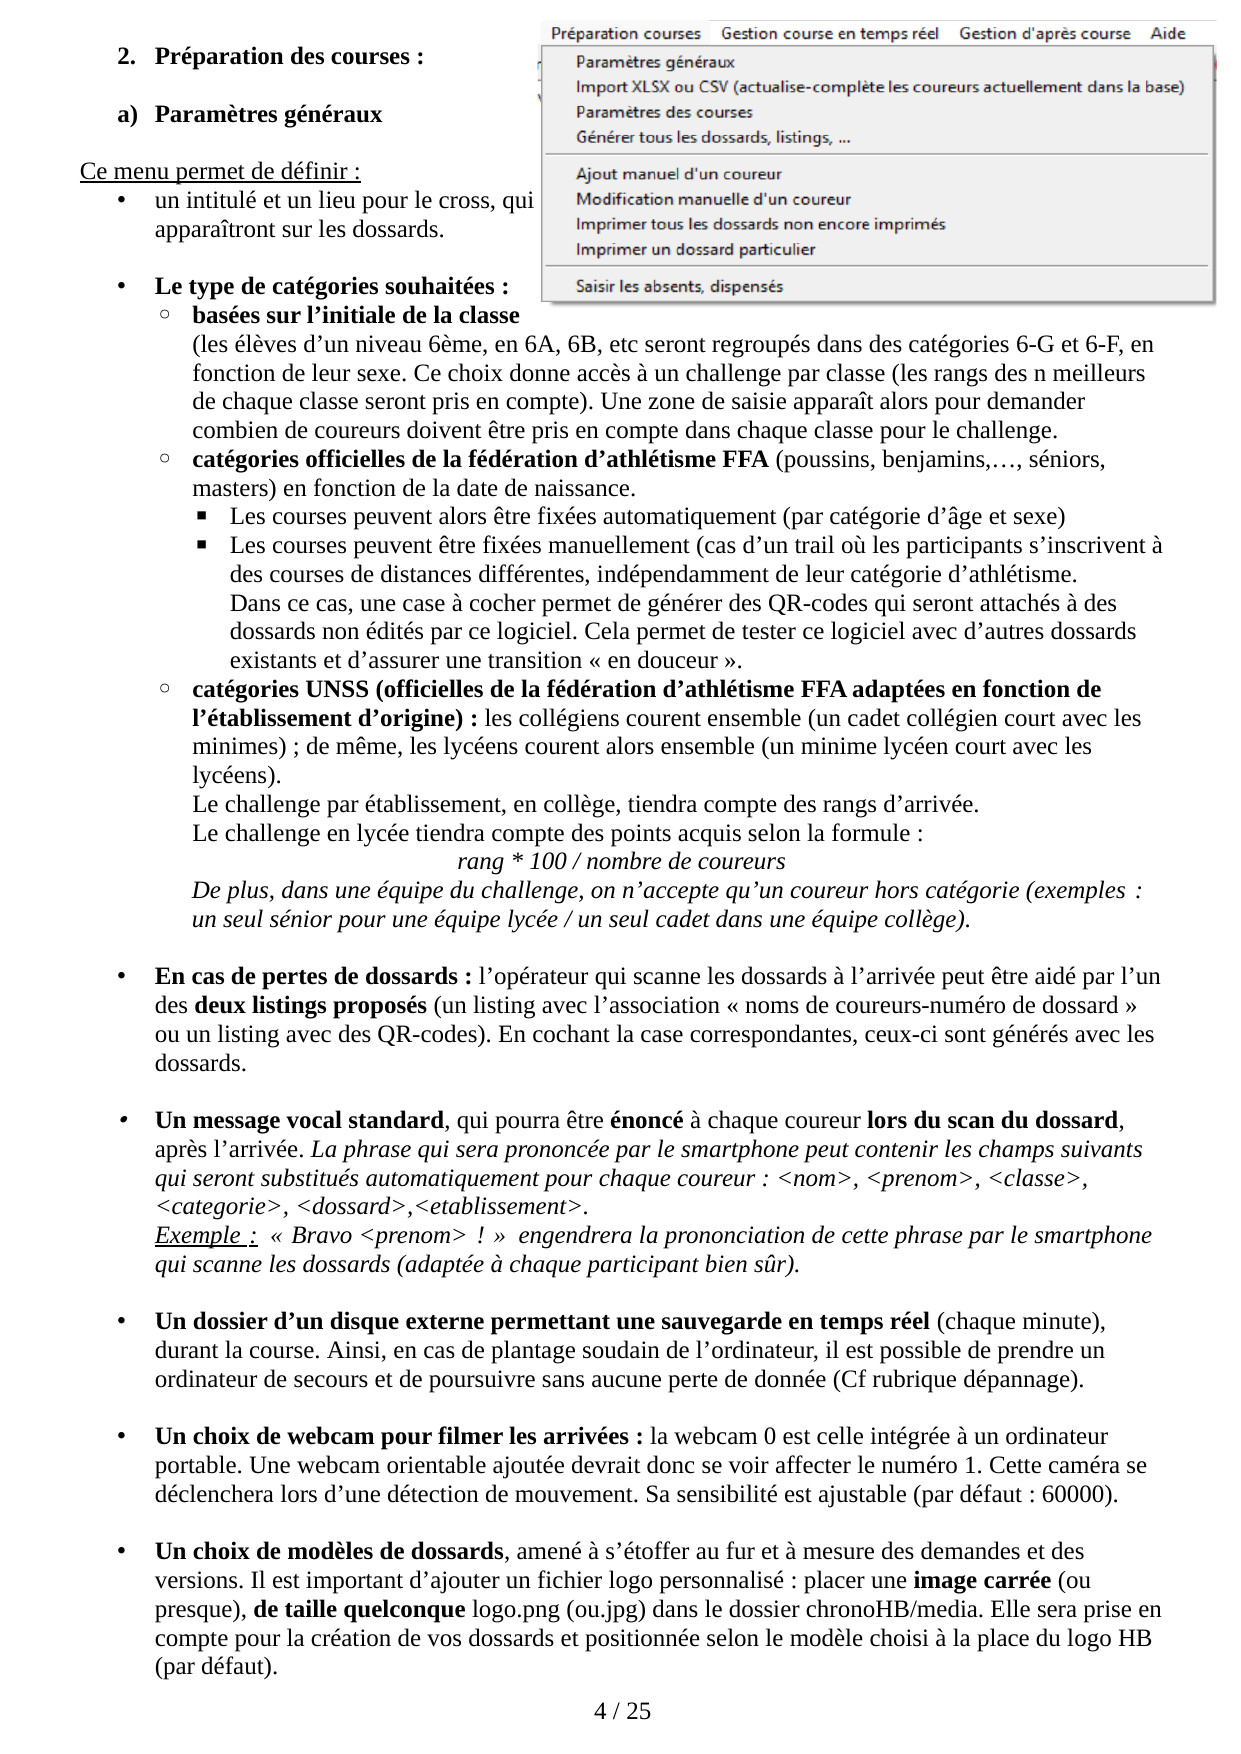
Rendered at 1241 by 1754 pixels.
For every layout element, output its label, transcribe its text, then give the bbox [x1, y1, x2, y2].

list catégories UNSS (officielles de la fédération d’athlétisme FFA adaptées en fonction de l’établissement d’origine) : les collégiens courent ensemble (un cadet collégien court avec les minimes) ; de même, les lycéens courent alors ensemble (un minime lycéen court avec les lycéens). Le challenge par établissement, en collège, tiendra compte des rangs d’arrivée. Le challenge en lycée tiendra compte des points acquis selon la formule : [154, 674, 1165, 846]
list Un choix de modèles de dossards, amené à s’étoffer au fur et à mesure des demandes et des versions. Il est important d’ajouter un fichier logo personnalisé : placer une image carrée (ou presque), de taille quelconque logo.png (ou.jpg) dans le dossier chronoHB/media. Elle sera prise en compte pour la création de vos dossards et positionnée selon le modèle choisi à la place du logo HB (par défaut). [117, 1536, 1165, 1680]
subtitle Paramètres généraux [117, 99, 537, 128]
list Un choix de webcam pour filmer les arrivées : la webcam 0 est celle intégrée à un ordinateur portable. Une webcam orientable ajoutée devrait donc se voir affecter le numéro 1. Cette caméra se déclenchera lors d’une détection de mouvement. Sa sensibilité est ajustable (par défaut : 60000). [117, 1421, 1165, 1536]
list En cas de pertes de dossards : l’opérateur qui scanne les dossards à l’arrivée peut être aidé par l’un des deux listings proposés (un listing avec l’association « noms de coureurs-numéro de dossard » ou un listing avec des QR-codes). En cochant la case correspondantes, ceux-ci sont générés avec les dossards. [117, 961, 1165, 1076]
list Les courses peuvent alors être fixées automatiquement (par catégorie d’âge et sexe) [192, 501, 1165, 530]
list Le type de catégories souhaitées : [117, 271, 537, 300]
text Ce menu permet de définir : [79, 156, 537, 185]
list Un dossier d’un disque externe permettant une sauvegarde en temps réel (chaque minute), durant la course. Ainsi, en cas de plantage soudain de l’ordinateur, il est possible de prendre un ordinateur de secours et de poursuivre sans aucune perte de donnée (Cf rubrique dépannage). [117, 1306, 1165, 1421]
list catégories officielles de la fédération d’athlétisme FFA (poussins, benjamins,…, séniors, masters) en fonction de la date de naissance. [154, 444, 1165, 501]
list basées sur l’initiale de la classe (les élèves d’un niveau 6ème, en 6A, 6B, etc seront regroupés dans des catégories 6-G et 6-F, en fonction de leur sexe. Ce choix donne accès à un challenge par classe (les rangs des n meilleurs de chaque classe seront pris en compte). Une zone de saisie apparaît alors pour demander combien de coureurs doivent être pris en compte dans chaque classe pour le challenge. [154, 300, 1165, 444]
list Les courses peuvent être fixées manuellement (cas d’un trail où les participants s’inscrivent à des courses de distances différentes, indépendamment de leur catégorie d’athlétisme. Dans ce cas, une case à cocher permet de générer des QR-codes qui seront attachés à des dossards non édités par ce logiciel. Cela permet de tester ce logiciel avec d’autres dossards existants et d’assurer une transition « en douceur ». [192, 530, 1165, 674]
list un intitulé et un lieu pour le cross, qui apparaîtront sur les dossards. [117, 185, 537, 271]
subtitle Préparation des courses : [117, 41, 537, 70]
list Exemple : « Bravo <prenom> ! » engendrera la prononciation de cette phrase par le smartphone qui scanne les dossards (adaptée à chaque participant bien sûr). [117, 1220, 1165, 1306]
list Un message vocal standard, qui pourra être énoncé à chaque coureur lors du scan du dossard, après l’arrivée. La phrase qui sera prononcée par le smartphone peut contenir les champs suivants qui seront substitués automatiquement pour chaque coureur : <nom>, <prenom>, <classe>, <categorie>, <dossard>,<etablissement>. [117, 1105, 1165, 1220]
text De plus, dans une équipe du challenge, on n’accepte qu’un coureur hors catégorie (exemples : un seul sénior pour une équipe lycée / un seul cadet dans une équipe collège). [192, 875, 1165, 961]
text rang * 100 / nombre de coureurs [79, 846, 1165, 875]
picture [537, 20, 1217, 308]
